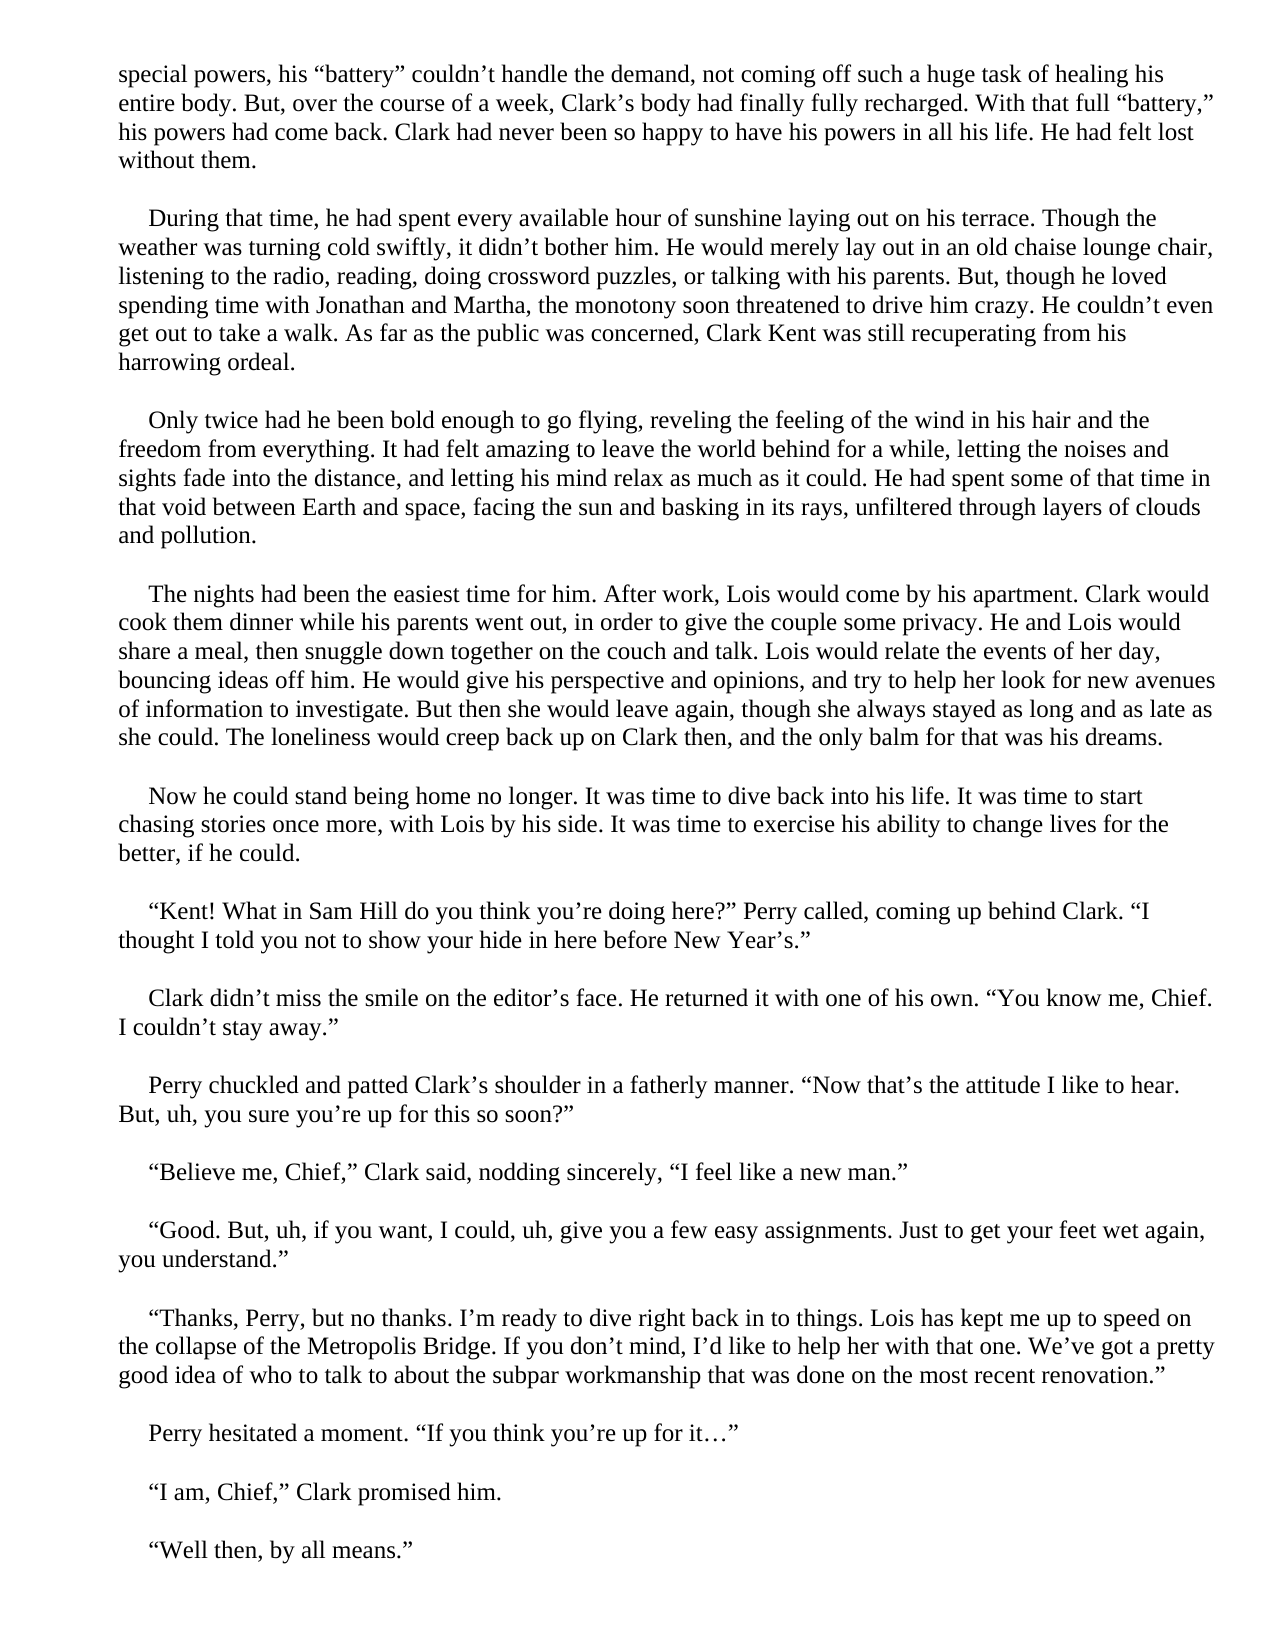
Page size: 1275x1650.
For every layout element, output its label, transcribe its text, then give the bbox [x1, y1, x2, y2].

text Perry chuckled and patted Clark’s shoulder in a fatherly manner. “Now that’s the attitude I like to hear. But, uh, you sure you’re up for this so soon?” [118, 1070, 1216, 1128]
text “Good. But, uh, if you want, I could, uh, give you a few easy assignments. Just to get your feet wet again, you understand.” [118, 1216, 1216, 1273]
text Only twice had he been bold enough to go flying, reveling the feeling of the wind in his hair and the freedom from everything. It had felt amazing to leave the world behind for a while, letting the noises and sights fade into the distance, and letting his mind relax as much as it could. He had spent some of that time in that void between Earth and space, facing the sun and basking in its rays, unfiltered through layers of clouds and pollution. [118, 406, 1216, 549]
text special powers, his “battery” couldn’t handle the demand, not coming off such a huge task of healing his entire body. But, over the course of a week, Clark’s body had finally fully recharged. With that full “battery,” his powers had come back. Clark had never been so happy to have his powers in all his life. He had felt lost without them. [118, 59, 1216, 174]
text “Thanks, Perry, but no thanks. I’m ready to dive right back in to things. Lois has kept me up to speed on the collapse of the Metropolis Bridge. If you don’t mind, I’d like to help her with that one. We’ve got a pretty good idea of who to talk to about the subpar workmanship that was done on the most recent renovation.” [118, 1303, 1216, 1389]
text “Well then, by all means.” [118, 1535, 1216, 1563]
text “Believe me, Chief,” Clark said, nodding sincerely, “I feel like a new man.” [118, 1157, 1216, 1186]
text During that time, he had spent every available hour of sunshine laying out on his terrace. Though the weather was turning cold swiftly, it didn’t bother him. He would merely lay out in an old chaise lounge chair, listening to the radio, reading, doing crossword puzzles, or talking with his parents. But, though he loved spending time with Jonathan and Martha, the monotony soon threatened to drive him crazy. He couldn’t even get out to take a walk. As far as the public was concerned, Clark Kent was still recuperating from his harrowing ordeal. [118, 203, 1216, 376]
text Clark didn’t miss the smile on the editor’s face. He returned it with one of his own. “You know me, Chief. I couldn’t stay away.” [118, 983, 1216, 1041]
text “I am, Chief,” Clark promised him. [118, 1477, 1216, 1505]
text “Kent! What in Sam Hill do you think you’re doing here?” Perry called, coming up behind Clark. “I thought I told you not to show your hide in here before New Year’s.” [118, 896, 1216, 954]
text The nights had been the easiest time for him. After work, Lois would come by his apartment. Clark would cook them dinner while his parents went out, in order to give the couple some privacy. He and Lois would share a meal, then snuggle down together on the couch and talk. Lois would relate the events of her day, bouncing ideas off him. He would give his perspective and opinions, and try to help her look for new avenues of information to investigate. But then she would leave again, though she always stayed as long and as late as she could. The loneliness would creep back up on Clark then, and the only balm for that was his dreams. [118, 579, 1216, 751]
text Perry hesitated a moment. “If you think you’re up for it…” [118, 1418, 1216, 1447]
text Now he could stand being home no longer. It was time to dive back into his life. It was time to start chasing stories once more, with Lois by his side. It was time to exercise his ability to change lives for the better, if he could. [118, 781, 1216, 867]
